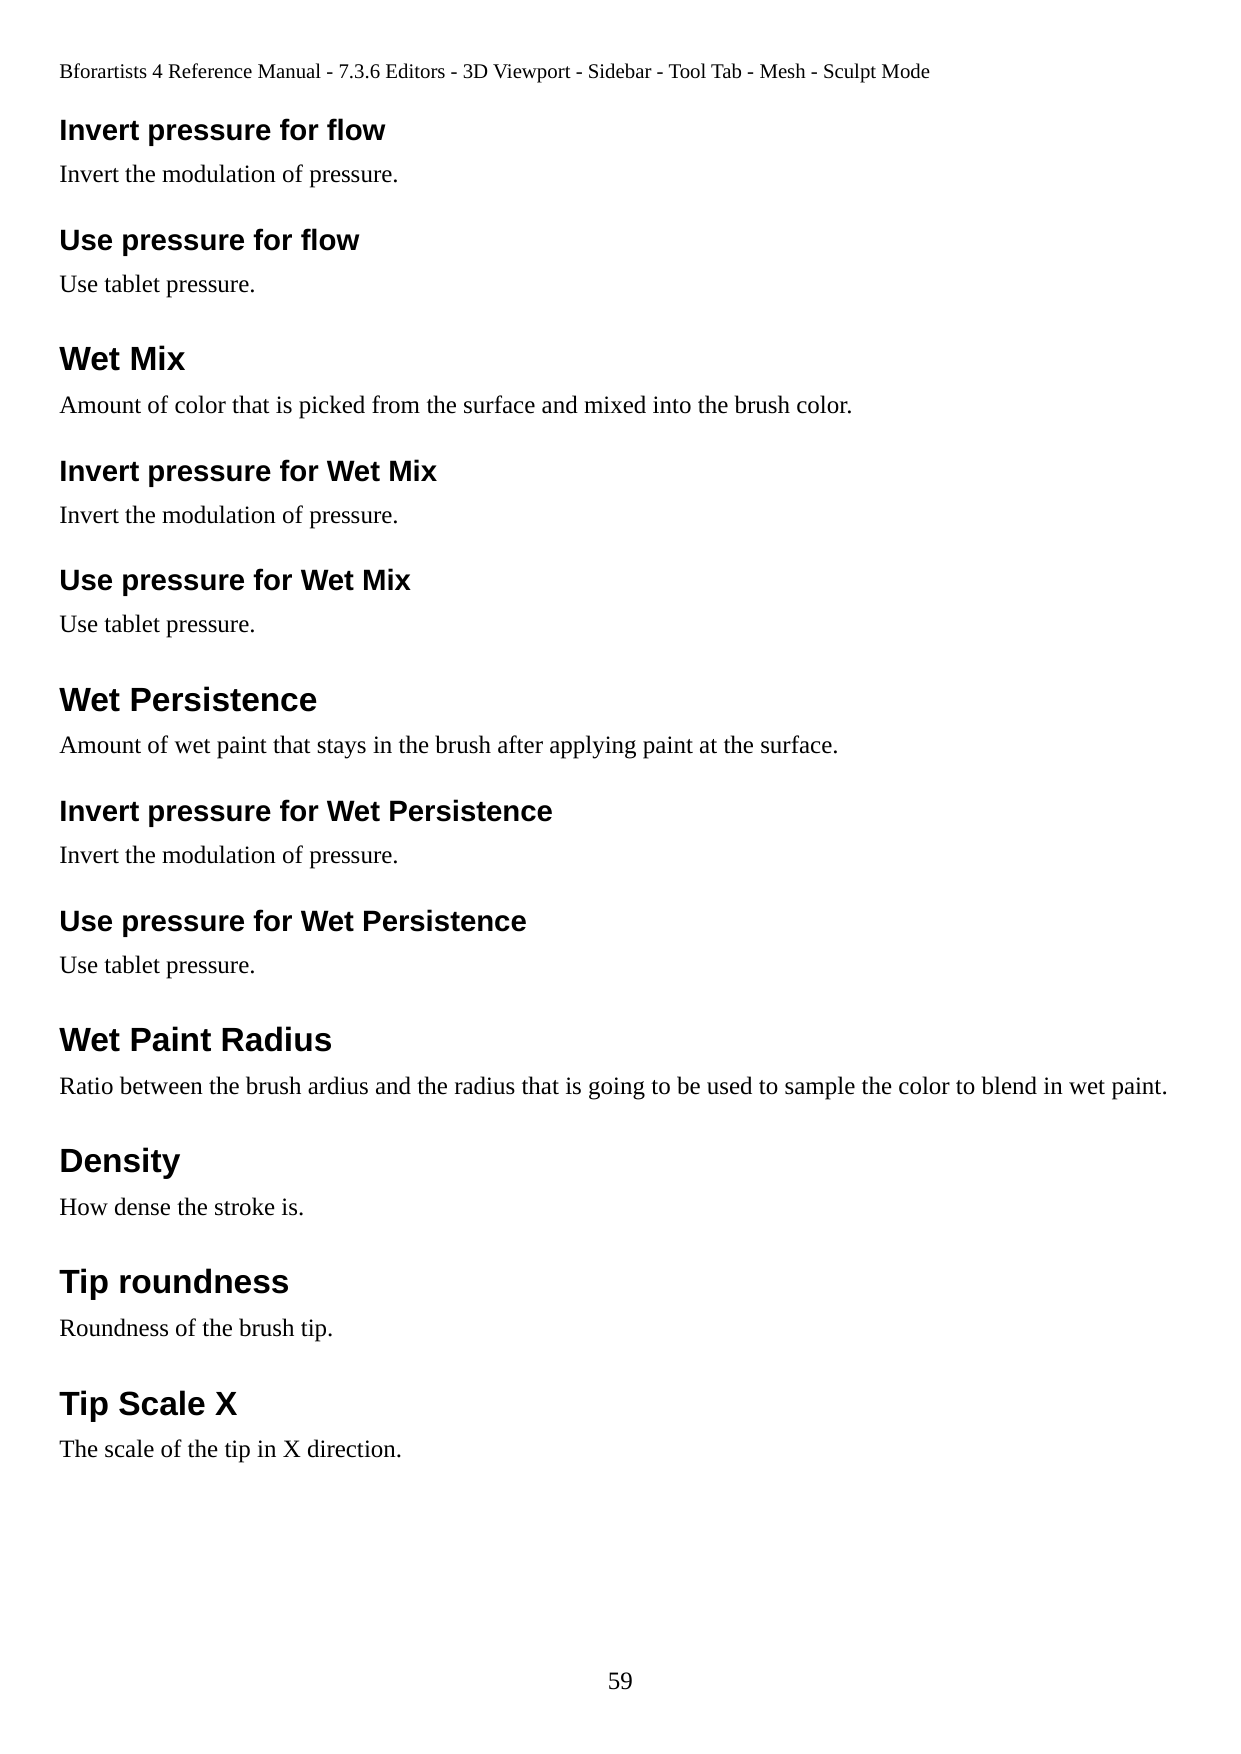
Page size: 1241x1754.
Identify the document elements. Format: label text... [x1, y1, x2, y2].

subtitle Invert pressure for flow [59, 113, 1181, 146]
subtitle Density [59, 1141, 1181, 1180]
text Amount of wet paint that stays in the brush after applying paint at the surface. [59, 731, 1181, 759]
subtitle Use pressure for Wet Mix [59, 563, 1181, 597]
subtitle Wet Persistence [59, 679, 1181, 718]
subtitle Tip Scale X [59, 1383, 1181, 1422]
text Use tablet pressure. [59, 269, 1181, 297]
text Invert the modulation of pressure. [59, 500, 1181, 528]
subtitle Use pressure for flow [59, 222, 1181, 256]
subtitle Wet Mix [59, 339, 1181, 377]
subtitle Invert pressure for Wet Persistence [59, 794, 1181, 828]
text The scale of the tip in X direction. [59, 1434, 1181, 1463]
text Amount of color that is picked from the surface and mixed into the brush color. [59, 390, 1181, 418]
subtitle Tip roundness [59, 1262, 1181, 1301]
text Ratio between the brush ardius and the radius that is going to be used to sample the color to blend in wet paint. [59, 1071, 1181, 1100]
text Invert the modulation of pressure. [59, 159, 1181, 188]
text Invert the modulation of pressure. [59, 841, 1181, 869]
text Use tablet pressure. [59, 609, 1181, 638]
subtitle Use pressure for Wet Persistence [59, 904, 1181, 938]
subtitle Wet Paint Radius [59, 1020, 1181, 1059]
text How dense the stroke is. [59, 1192, 1181, 1221]
text Roundness of the brush tip. [59, 1313, 1181, 1342]
subtitle Invert pressure for Wet Mix [59, 453, 1181, 487]
text Use tablet pressure. [59, 950, 1181, 979]
